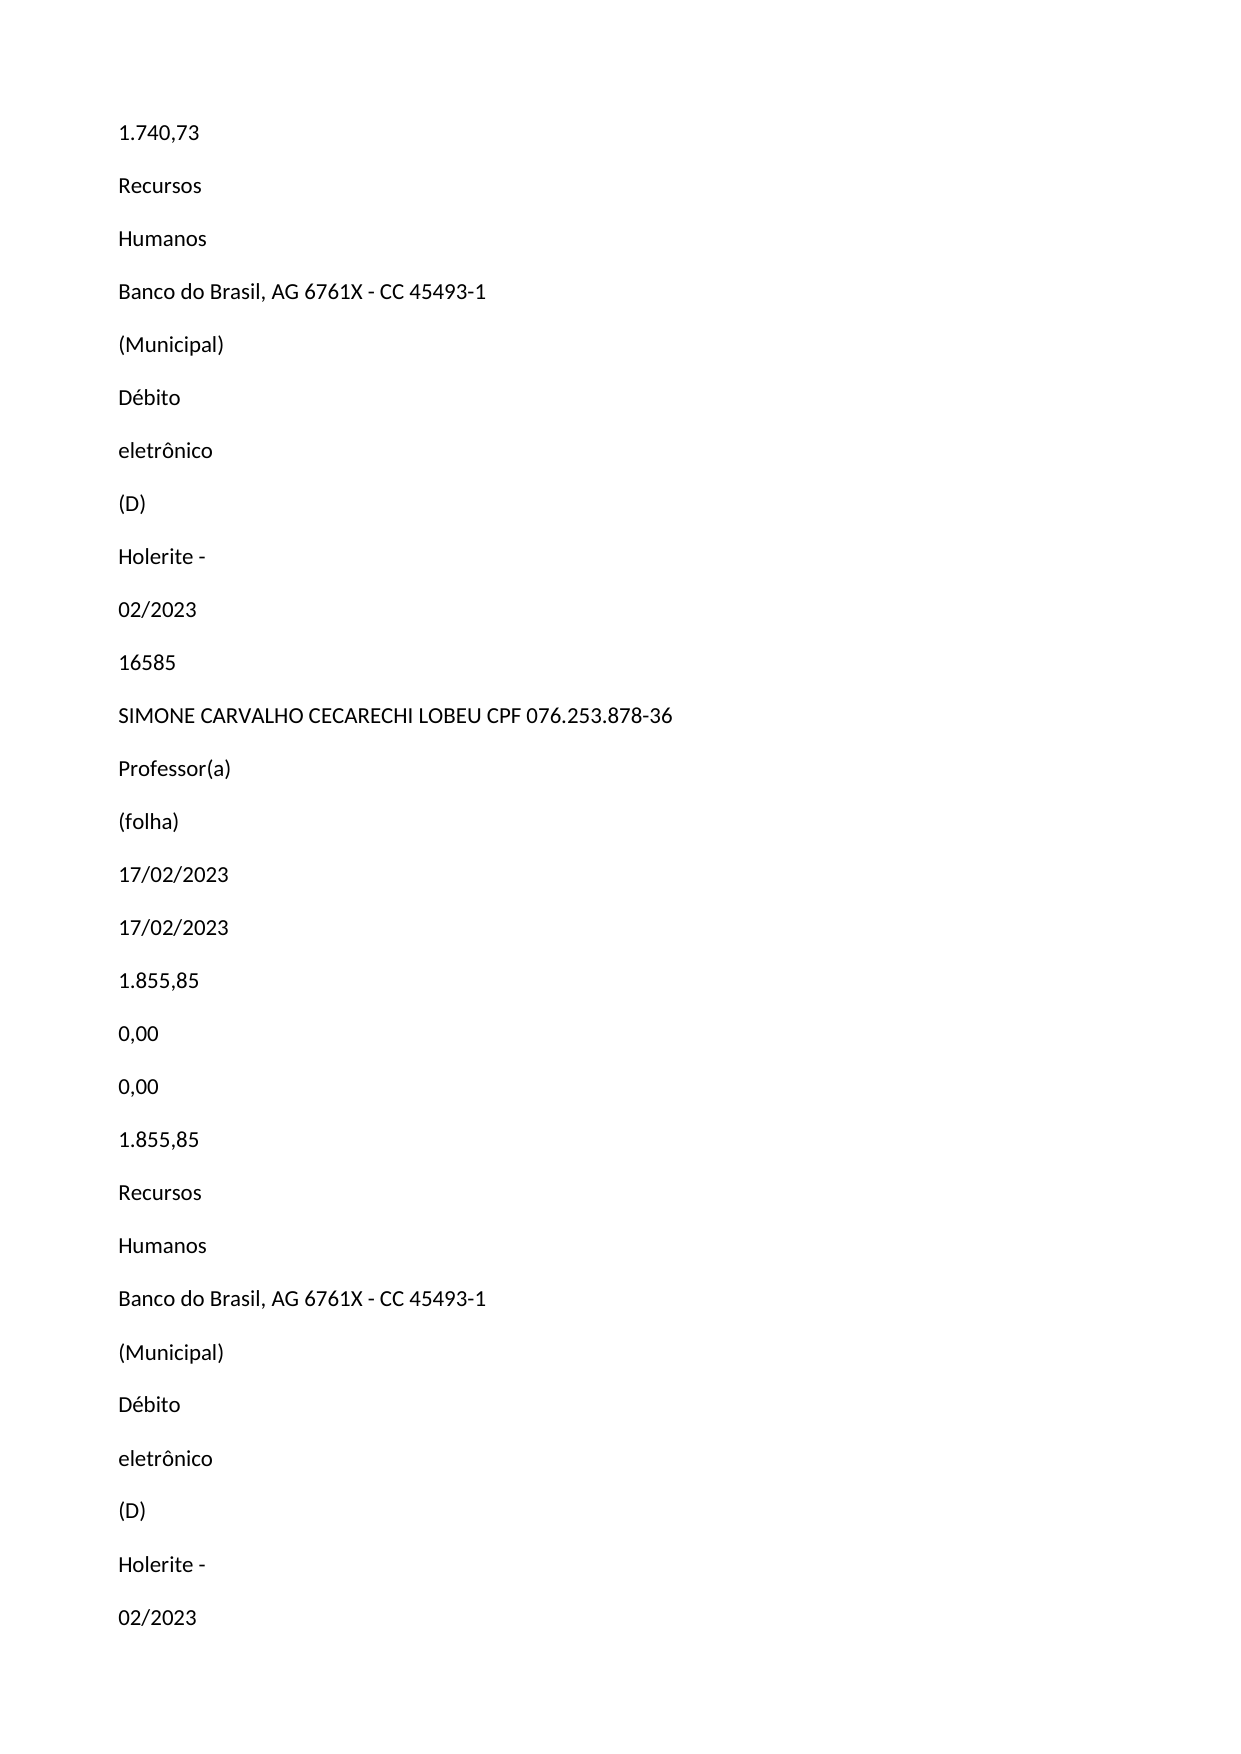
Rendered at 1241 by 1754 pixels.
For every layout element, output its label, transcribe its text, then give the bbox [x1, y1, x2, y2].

text Banco do Brasil, AG 6761X - CC 45493-1 [118, 277, 1122, 305]
text 17/02/2023 [118, 860, 1122, 888]
text 0,00 [118, 1072, 1122, 1101]
text (folha) [118, 807, 1122, 835]
text 02/2023 [118, 1603, 1122, 1631]
text Holerite - [118, 542, 1122, 570]
text 17/02/2023 [118, 913, 1122, 941]
text Recursos [118, 1178, 1122, 1207]
text 1.855,85 [118, 966, 1122, 994]
text (D) [118, 1497, 1122, 1525]
text Holerite - [118, 1550, 1122, 1578]
text SIMONE CARVALHO CECARECHI LOBEU CPF 076.253.878-36 [118, 701, 1122, 729]
text Recursos [118, 171, 1122, 199]
text Professor(a) [118, 754, 1122, 782]
text 1.855,85 [118, 1126, 1122, 1153]
text 02/2023 [118, 595, 1122, 623]
text Débito [118, 383, 1122, 411]
text (Municipal) [118, 1338, 1122, 1366]
text Humanos [118, 224, 1122, 252]
text (Municipal) [118, 330, 1122, 358]
text Humanos [118, 1232, 1122, 1259]
text eletrônico [118, 1444, 1122, 1472]
text (D) [118, 489, 1122, 517]
text eletrônico [118, 436, 1122, 464]
text Banco do Brasil, AG 6761X - CC 45493-1 [118, 1284, 1122, 1313]
text Débito [118, 1391, 1122, 1419]
text 16585 [118, 648, 1122, 676]
text 0,00 [118, 1019, 1122, 1047]
text 1.740,73 [118, 118, 1122, 146]
